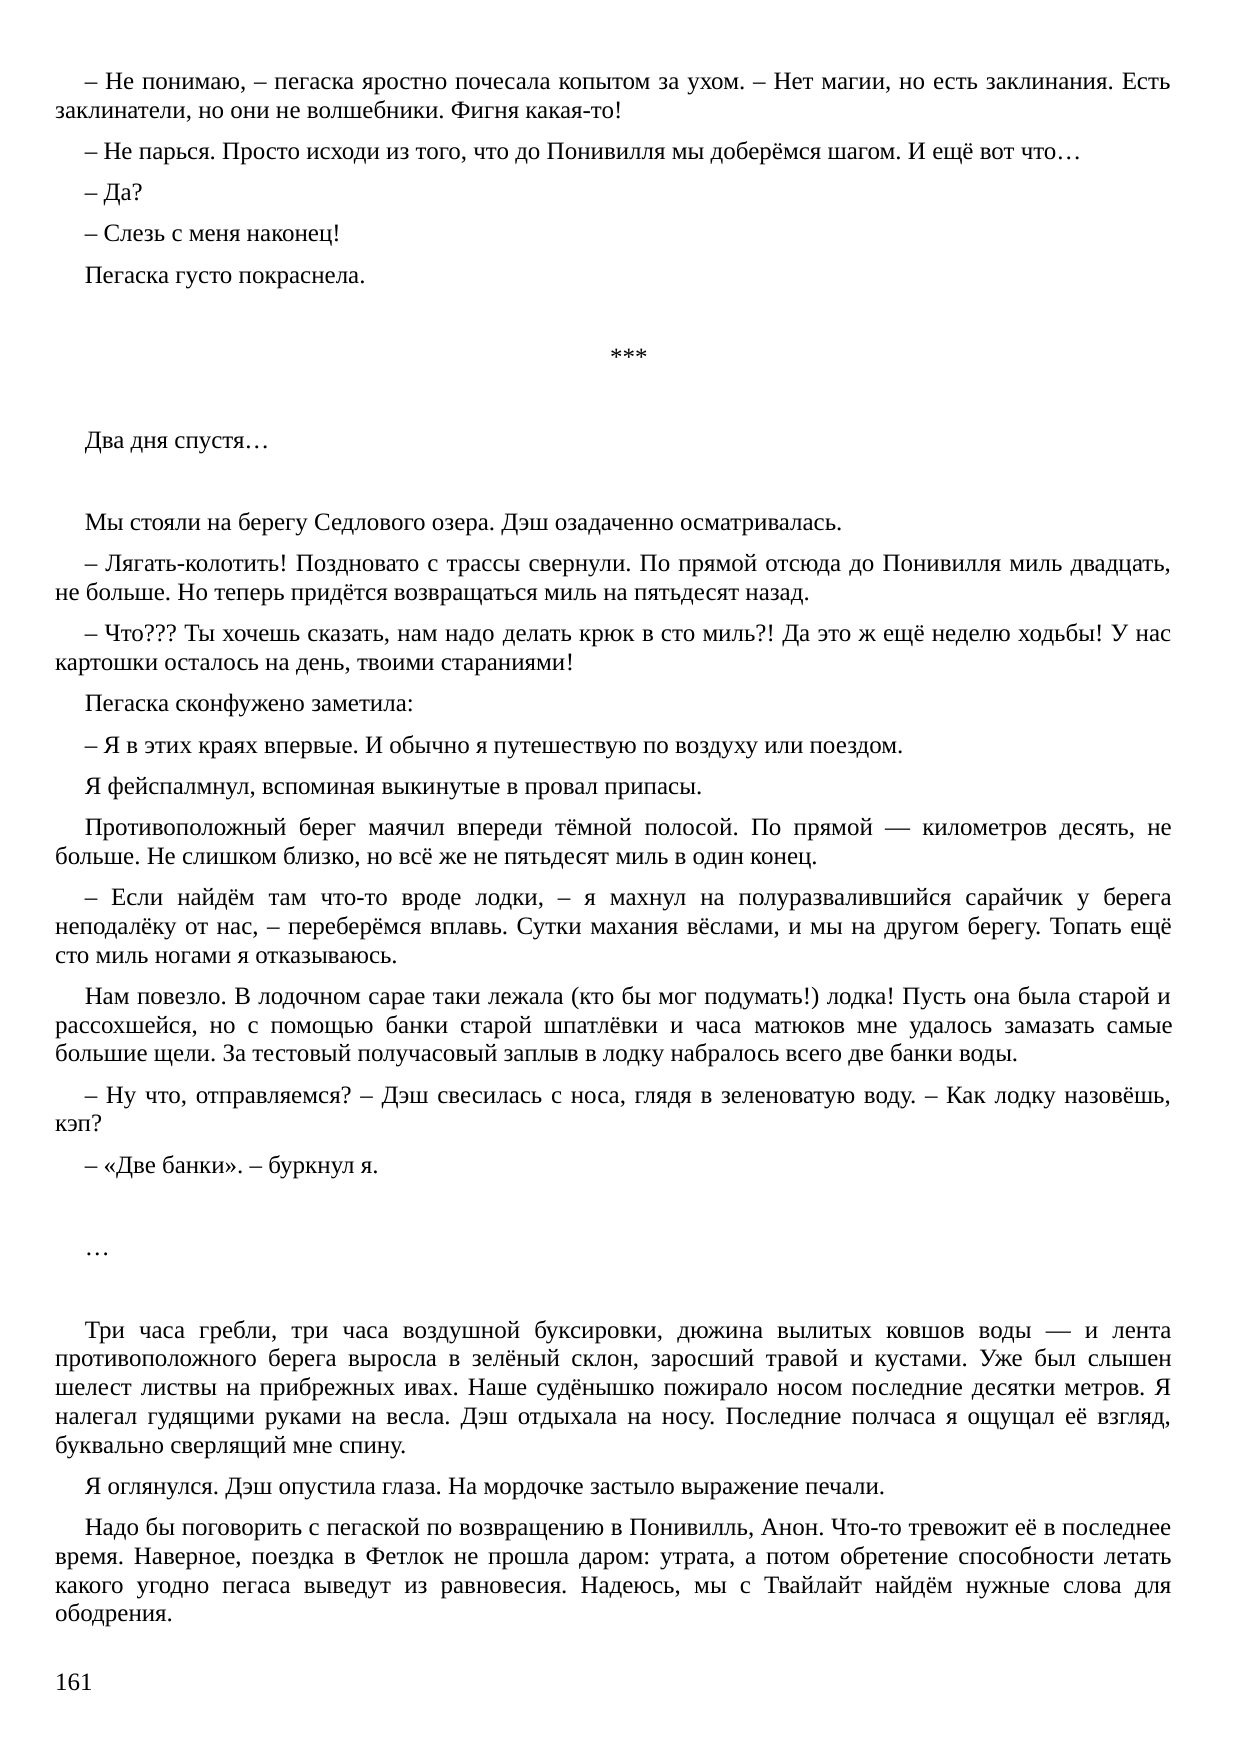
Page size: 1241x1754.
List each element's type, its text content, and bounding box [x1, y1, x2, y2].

text Я фейспалмнул, вспоминая выкинутые в провал припасы. [55, 771, 1173, 800]
text Противоположный берег маячил впереди тёмной полосой. По прямой — километров десять, не больше. Не слишком близко, но всё же не пятьдесят миль в один конец. [55, 812, 1173, 870]
text Два дня спустя… [55, 425, 1173, 453]
text Пегаска густо покраснела. [55, 260, 1173, 288]
text *** [55, 342, 1173, 371]
text – Я в этих краях впервые. И обычно я путешествую по воздуху или поездом. [55, 730, 1173, 758]
text Нам повезло. В лодочном сарае таки лежала (кто бы мог подумать!) лодка! Пусть она была старой и рассохшейся, но с помощью банки старой шпатлёвки и часа матюков мне удалось замазать самые большие щели. За тестовый получасовый заплыв в лодку набралось всего две банки воды. [55, 981, 1173, 1067]
text – Не понимаю, – пегаска яростно почесала копытом за ухом. – Нет магии, но есть заклинания. Есть заклинатели, но они не волшебники. Фигня какая-то! [55, 66, 1173, 123]
text – Слезь с меня наконец! [55, 218, 1173, 247]
text – Лягать-колотить! Поздновато с трассы свернули. По прямой отсюда до Понивилля миль двадцать, не больше. Но теперь придётся возвращаться миль на пятьдесят назад. [55, 548, 1173, 606]
text Три часа гребли, три часа воздушной буксировки, дюжина вылитых ковшов воды — и лента противоположного берега выросла в зелёный склон, заросший травой и кустами. Уже был слышен шелест листвы на прибрежных ивах. Наше судёнышко пожирало носом последние десятки метров. Я налегал гудящими руками на весла. Дэш отдыхала на носу. Последние полчаса я ощущал её взгляд, буквально сверлящий мне спину. [55, 1315, 1173, 1458]
text Мы стояли на берегу Седлового озера. Дэш озадаченно осматривалась. [55, 507, 1173, 536]
text – Ну что, отправляемся? – Дэш свесилась с носа, глядя в зеленоватую воду. – Как лодку назовёшь, кэп? [55, 1080, 1173, 1137]
text – Что??? Ты хочешь сказать, нам надо делать крюк в сто миль?! Да это ж ещё неделю ходьбы! У нас картошки осталось на день, твоими стараниями! [55, 618, 1173, 676]
text Надо бы поговорить с пегаской по возвращению в Понивилль, Анон. Что-то тревожит её в последнее время. Наверное, поездка в Фетлок не прошла даром: утрата, а потом обретение способности летать какого угодно пегаса выведут из равновесия. Надеюсь, мы с Твайлайт найдём нужные слова для ободрения. [55, 1512, 1173, 1627]
text – «Две банки». – буркнул я. [55, 1150, 1173, 1178]
text … [55, 1232, 1173, 1261]
text Пегаска сконфужено заметила: [55, 688, 1173, 717]
text – Не парься. Просто исходи из того, что до Понивилля мы доберёмся шагом. И ещё вот что… [55, 136, 1173, 165]
text Я оглянулся. Дэш опустила глаза. На мордочке застыло выражение печали. [55, 1471, 1173, 1500]
text – Да? [55, 177, 1173, 206]
text – Если найдём там что-то вроде лодки, – я махнул на полуразвалившийся сарайчик у берега неподалёку от нас, – переберёмся вплавь. Сутки махания вёслами, и мы на другом берегу. Топать ещё сто миль ногами я отказываюсь. [55, 882, 1173, 968]
